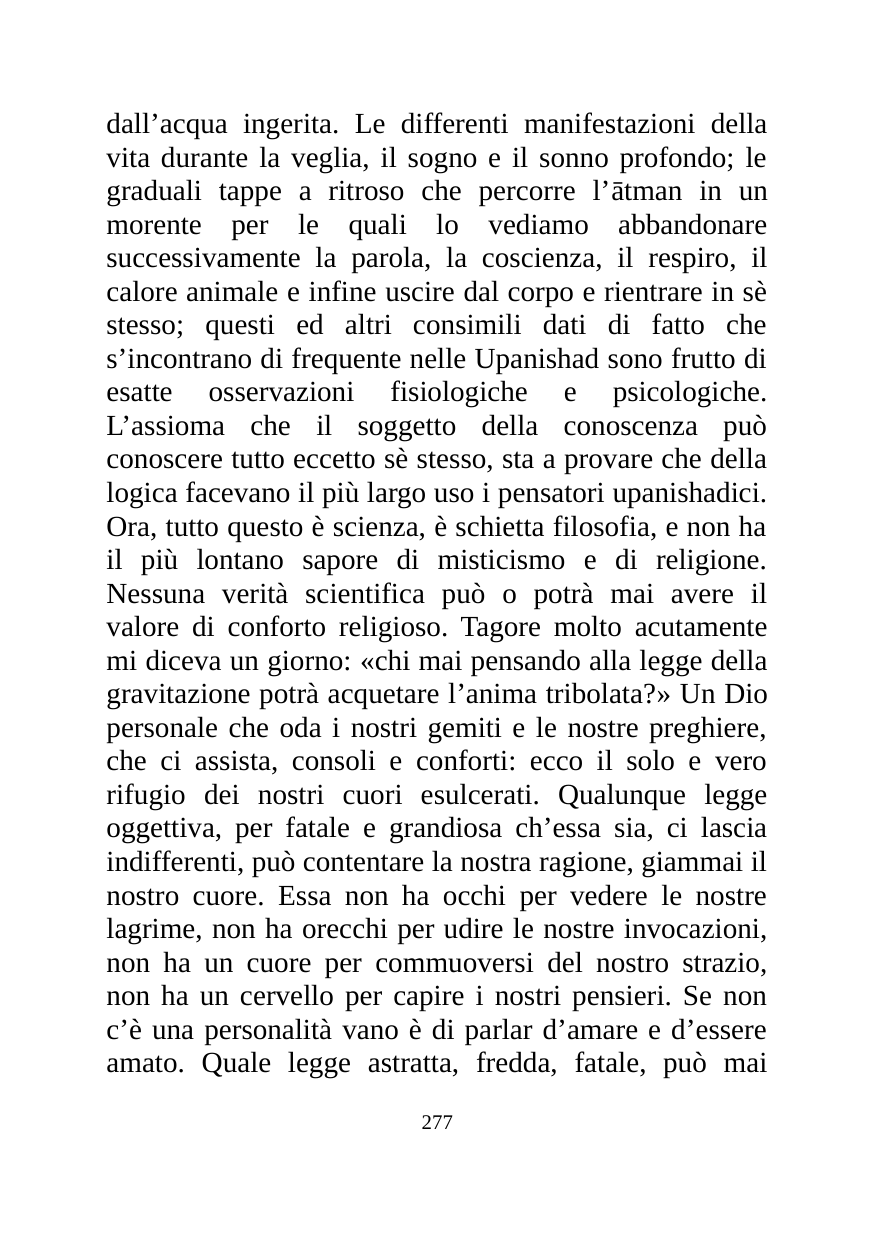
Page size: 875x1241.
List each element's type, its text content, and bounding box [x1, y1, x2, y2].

text dall’acqua ingerita. Le differenti manifestazioni della vita durante la veglia, il sogno e il sonno profondo; le graduali tappe a ritroso che percorre l’ātman in un morente per le quali lo vediamo abbandonare successivamente la parola, la coscienza, il respiro, il calore animale e infine uscire dal corpo e rientrare in sè stesso; questi ed altri consimili dati di fatto che s’incontrano di frequente nelle Upanishad sono frutto di esatte osservazioni fisiologiche e psicologiche. L’assioma che il soggetto della conoscenza può conoscere tutto eccetto sè stesso, sta a provare che della logica facevano il più largo uso i pensatori upanishadici. Ora, tutto questo è scienza, è schietta filosofia, e non ha il più lontano sapore di misticismo e di religione. Nessuna verità scientifica può o potrà mai avere il valore di conforto religioso. Tagore molto acutamente mi diceva un giorno: «chi mai pensando alla legge della gravitazione potrà acquetare l’anima tribolata?» Un Dio personale che oda i nostri gemiti e le nostre preghiere, che ci assista, consoli e conforti: ecco il solo e vero rifugio dei nostri cuori esulcerati. Qualunque legge oggettiva, per fatale e grandiosa ch’essa sia, ci lascia indifferenti, può contentare la nostra ragione, giammai il nostro cuore. Essa non ha occhi per vedere le nostre lagrime, non ha orecchi per udire le nostre invocazioni, non ha un cuore per commuoversi del nostro strazio, non ha un cervello per capire i nostri pensieri. Se non c’è una personalità vano è di parlar d’amare e d’essere amato. Quale legge astratta, fredda, fatale, può mai [106, 106, 768, 1079]
